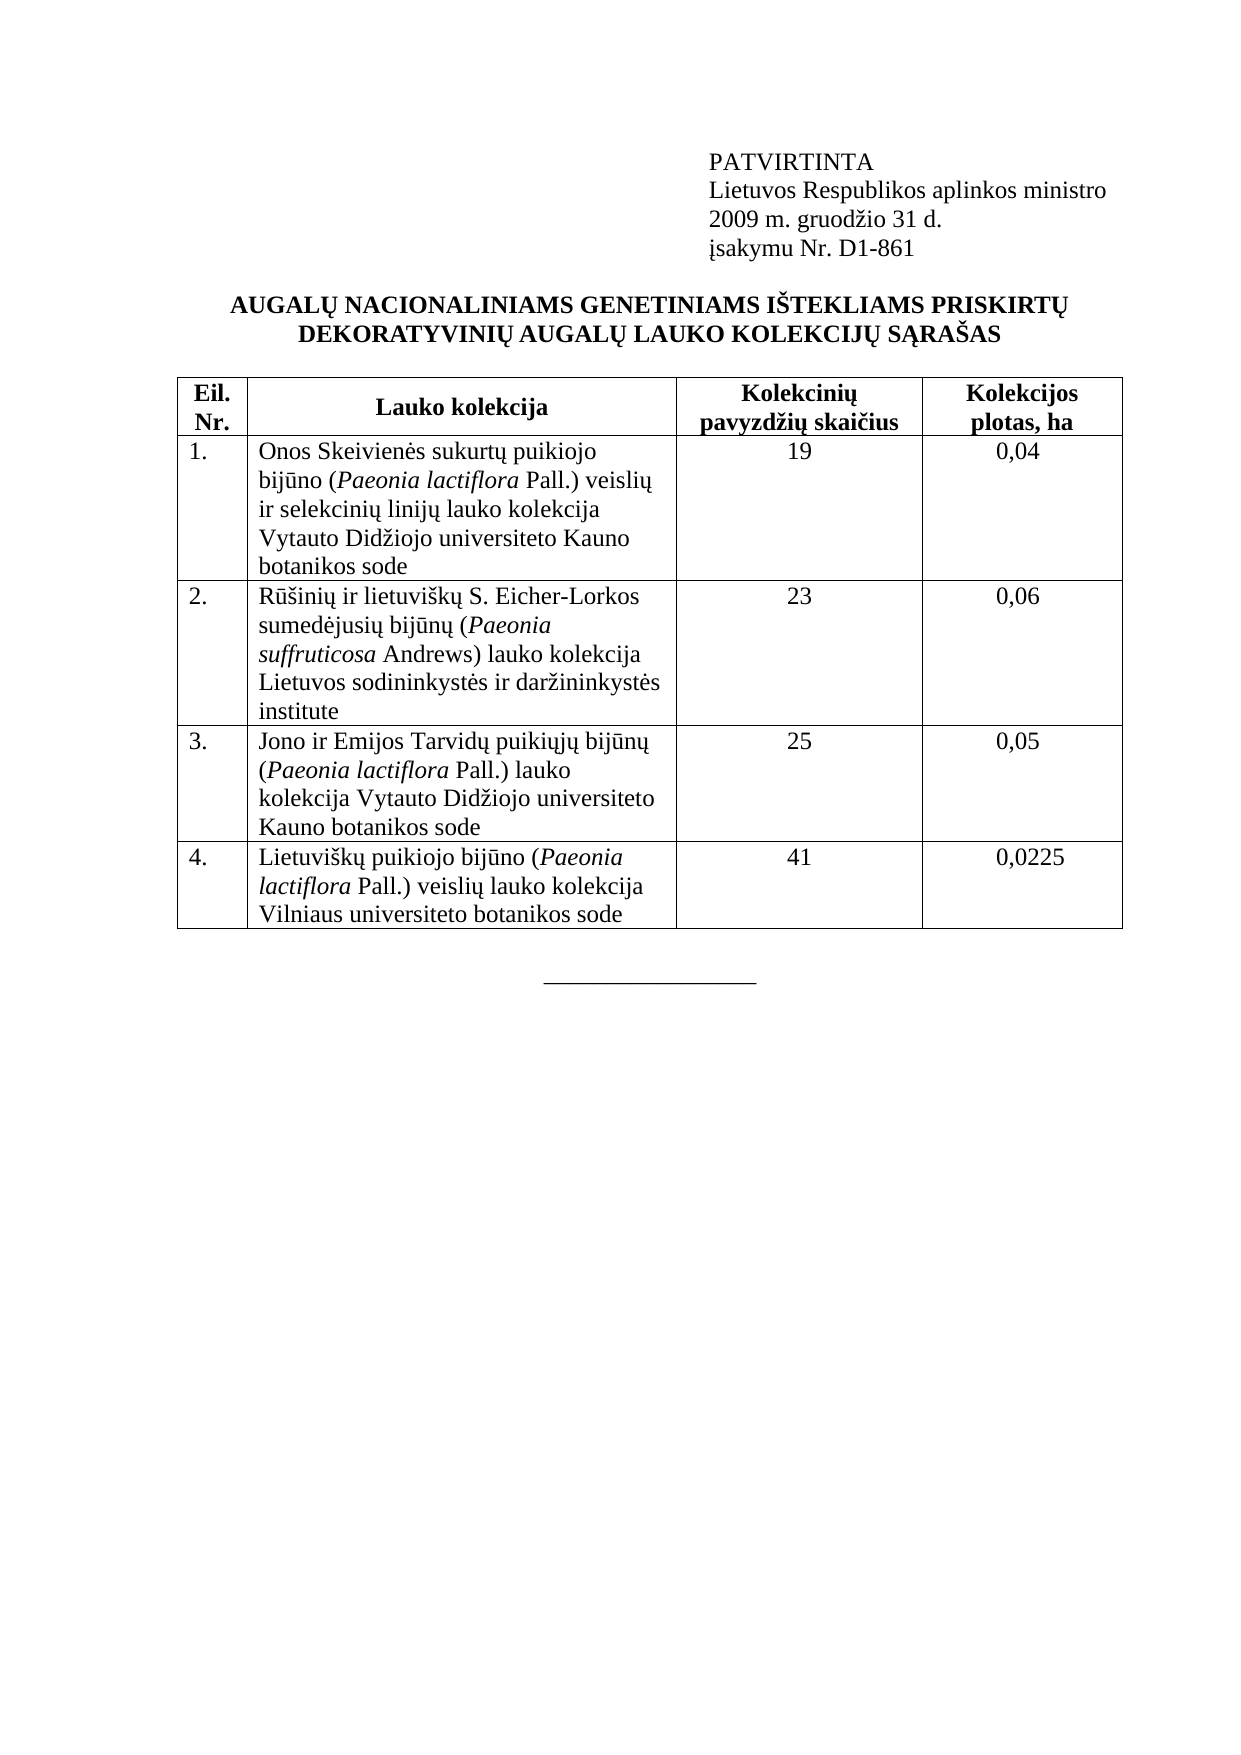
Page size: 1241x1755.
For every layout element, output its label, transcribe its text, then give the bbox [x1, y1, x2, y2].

text augalų nacionaliniams genetiniams ištekliams priskirtų DEKORATYVINIŲ augalų lauko kolekcijų sąrašas [177, 291, 1122, 348]
table_cell 0,04 [923, 436, 1122, 580]
table_header Kolekcinių pavyzdžių skaičius [677, 378, 922, 435]
text Lietuvos Respublikos aplinkos ministro [177, 176, 1122, 204]
table_cell Lietuviškų puikiojo bijūno (Paeonia lactiflora Pall.) veislių lauko kolekcija Vilniaus universiteto botanikos sode [248, 842, 676, 928]
table_header Kolekcijos plotas, ha [923, 378, 1122, 435]
text _________________ [177, 958, 1122, 987]
table_cell 0,06 [923, 581, 1122, 725]
text 2009 m. gruodžio 31 d. [177, 204, 1122, 233]
table_cell 0,0225 [923, 842, 1122, 928]
table_cell 19 [677, 436, 922, 580]
table_cell Rūšinių ir lietuviškų S. Eicher-Lorkos sumedėjusių bijūnų (Paeonia suffruticosa Andrews) lauko kolekcija Lietuvos sodininkystės ir daržininkystės institute [248, 581, 676, 725]
table_cell 4. [178, 842, 247, 928]
text įsakymu Nr. D1-861 [177, 233, 1122, 262]
table_header Lauko kolekcija [248, 378, 676, 435]
table_cell 1. [178, 436, 247, 580]
table_cell 25 [677, 726, 922, 841]
table_cell 23 [677, 581, 922, 725]
table_header Eil. Nr. [178, 378, 247, 435]
table_cell 3. [178, 726, 247, 841]
table_cell 0,05 [923, 726, 1122, 841]
table_cell 2. [178, 581, 247, 725]
text PATVIRTINTA [177, 147, 1122, 176]
table_cell 41 [677, 842, 922, 928]
table_cell Jono ir Emijos Tarvidų puikiųjų bijūnų (Paeonia lactiflora Pall.) lauko kolekcija Vytauto Didžiojo universiteto Kauno botanikos sode [248, 726, 676, 841]
table_cell Onos Skeivienės sukurtų puikiojo bijūno (Paeonia lactiflora Pall.) veislių ir selekcinių linijų lauko kolekcija Vytauto Didžiojo universiteto Kauno botanikos sode [248, 436, 676, 580]
